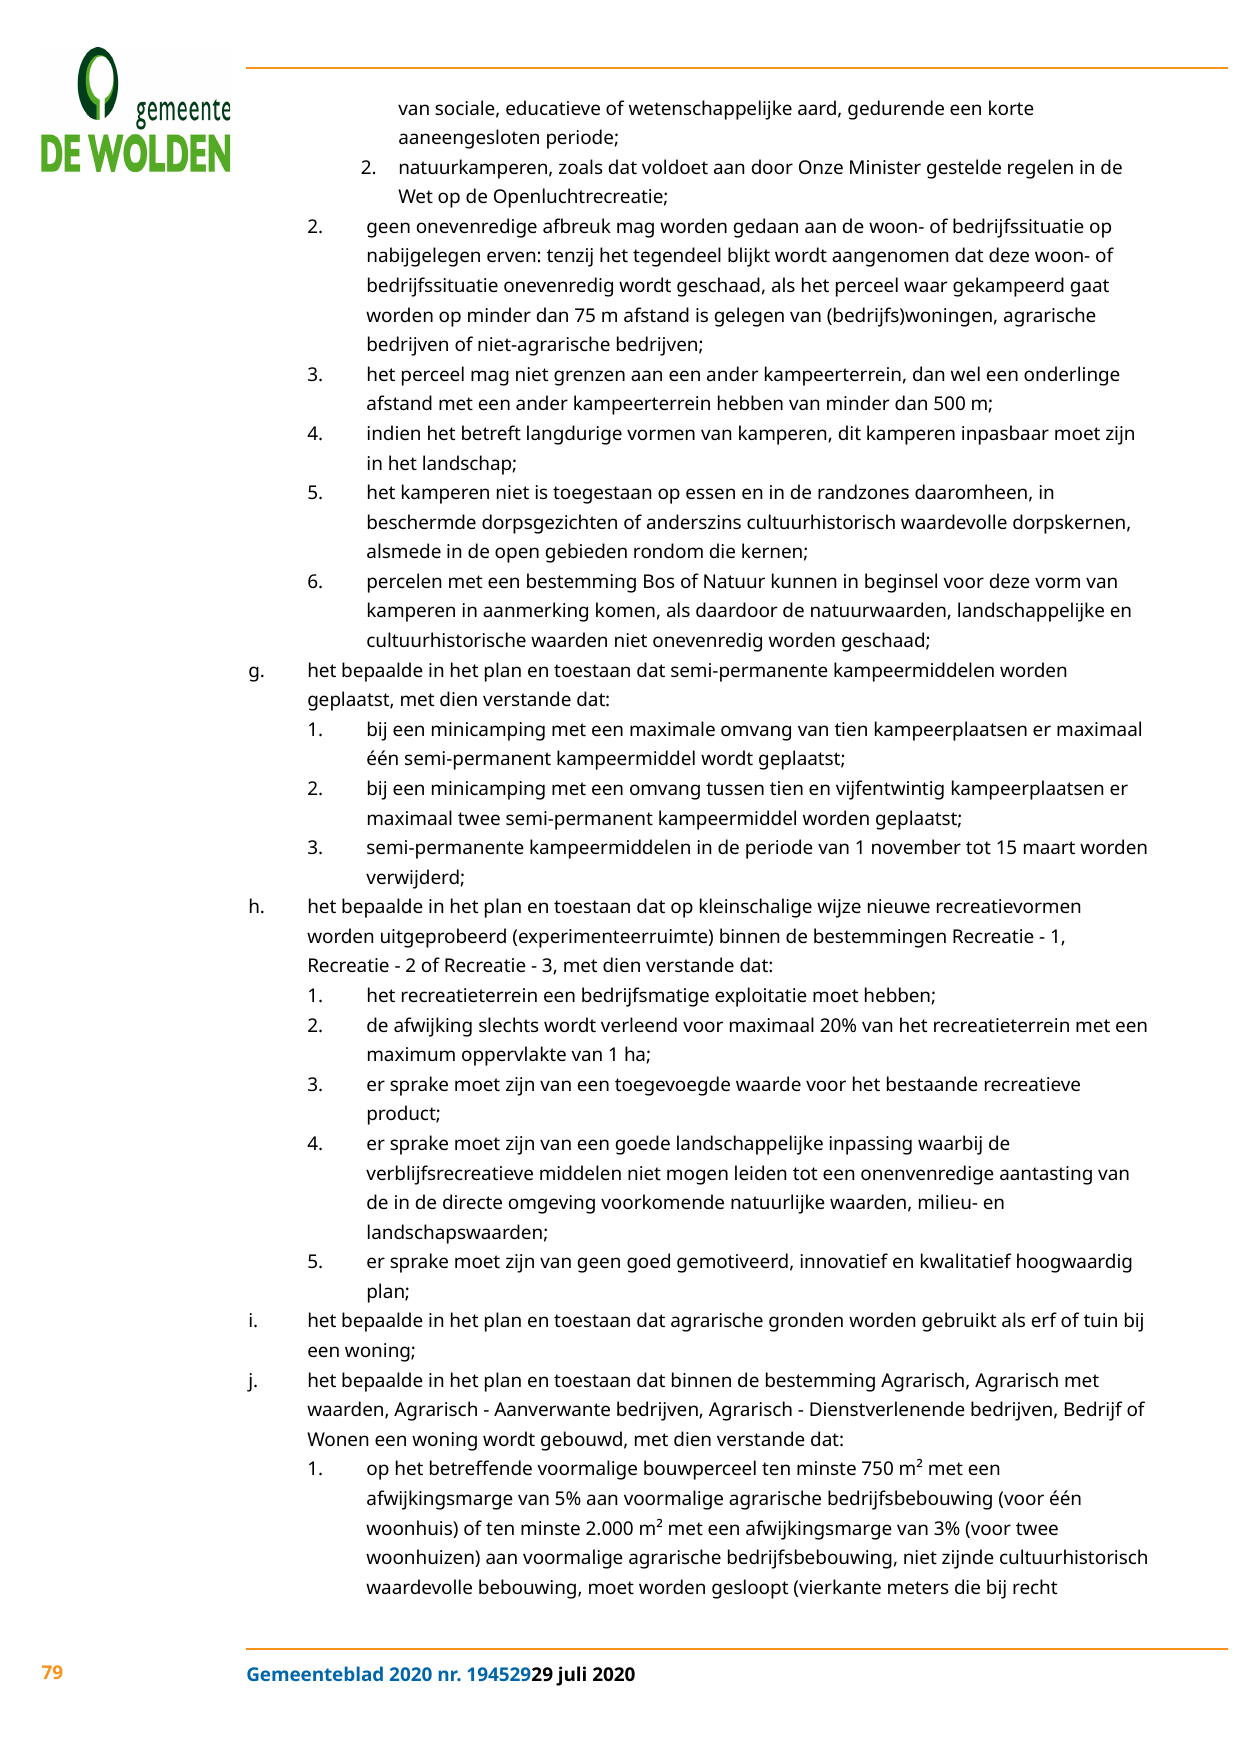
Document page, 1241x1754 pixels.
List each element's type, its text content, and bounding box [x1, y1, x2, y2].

list er sprake moet zijn van een toegevoegde waarde voor het bestaande recreatieve product; [307, 1071, 1152, 1126]
list het recreatieterrein een bedrijfsmatige exploitatie moet hebben; [307, 982, 1152, 1008]
list op het betreffende voormalige bouwperceel ten minste 750 m² met een afwijkingsmarge van 5% aan voormalige agrarische bedrijfsbebouwing (voor één woonhuis) of ten minste 2.000 m² met een afwijkingsmarge van 3% (voor twee woonhuizen) aan voormalige agrarische bedrijfsbebouwing, niet zijnde cultuurhistorisch waardevolle bebouwing, moet worden gesloopt (vierkante meters die bij recht [307, 1456, 1152, 1600]
list indien het betreft langdurige vormen van kamperen, dit kamperen inpasbaar moet zijn in het landschap; [307, 420, 1152, 476]
picture [41, 47, 231, 172]
list het kamperen niet is toegestaan op essen en in de randzones daaromheen, in beschermde dorpsgezichten of anderszins cultuurhistorisch waardevolle dorpskernen, alsmede in de open gebieden rondom die kernen; [307, 479, 1152, 564]
list geen onevenredige afbreuk mag worden gedaan aan de woon- of bedrijfssituatie op nabijgelegen erven: tenzij het tegendeel blijkt wordt aangenomen dat deze woon- of bedrijfssituatie onevenredig wordt geschaad, als het perceel waar gekampeerd gaat worden op minder dan 75 m afstand is gelegen van (bedrijfs)woningen, agrarische bedrijven of niet-agrarische bedrijven; [307, 213, 1152, 357]
list er sprake moet zijn van geen goed gemotiveerd, innovatief en kwalitatief hoogwaardig plan; [307, 1248, 1152, 1304]
list het perceel mag niet grenzen aan een ander kampeerterrein, dan wel een onderlinge afstand met een ander kampeerterrein hebben van minder dan 500 m; [307, 361, 1152, 416]
list bij een minicamping met een maximale omvang van tien kampeerplaatsen er maximaal één semi-permanent kampeermiddel wordt geplaatst; [307, 716, 1152, 771]
list het bepaalde in het plan en toestaan dat binnen de bestemming Agrarisch, Agrarisch met waarden, Agrarisch - Aanverwante bedrijven, Agrarisch - Dienstverlenende bedrijven, Bedrijf of Wonen een woning wordt gebouwd, met dien verstande dat: [248, 1367, 1152, 1452]
list semi-permanente kampeermiddelen in de periode van 1 november tot 15 maart worden verwijderd; [307, 834, 1152, 890]
list het bepaalde in het plan en toestaan dat semi-permanente kampeermiddelen worden geplaatst, met dien verstande dat: [248, 657, 1152, 712]
list de afwijking slechts wordt verleend voor maximaal 20% van het recreatieterrein met een maximum oppervlakte van 1 ha; [307, 1012, 1152, 1067]
list percelen met een bestemming Bos of Natuur kunnen in beginsel voor deze vorm van kamperen in aanmerking komen, als daardoor de natuurwaarden, landschappelijke en cultuurhistorische waarden niet onevenredig worden geschaad; [307, 568, 1152, 653]
list het bepaalde in het plan en toestaan dat agrarische gronden worden gebruikt als erf of tuin bij een woning; [248, 1308, 1152, 1363]
list het bepaalde in het plan en toestaan dat op kleinschalige wijze nieuwe recreatievormen worden uitgeprobeerd (experimenteerruimte) binnen de bestemmingen Recreatie - 1, Recreatie - 2 of Recreatie - 3, met dien verstande dat: [248, 893, 1152, 978]
list bij een minicamping met een omvang tussen tien en vijfentwintig kampeerplaatsen er maximaal twee semi-permanent kampeermiddel worden geplaatst; [307, 775, 1152, 831]
list er sprake moet zijn van een goede landschappelijke inpassing waarbij de verblijfsrecreatieve middelen niet mogen leiden tot een onenvenredige aantasting van de in de directe omgeving voorkomende natuurlijke waarden, milieu- en landschapswaarden; [307, 1130, 1152, 1245]
list natuurkamperen, zoals dat voldoet aan door Onze Minister gestelde regelen in de Wet op de Openluchtrecreatie; [361, 154, 1152, 209]
list van sociale, educatieve of wetenschappelijke aard, gedurende een korte aaneengesloten periode; [361, 95, 1152, 150]
